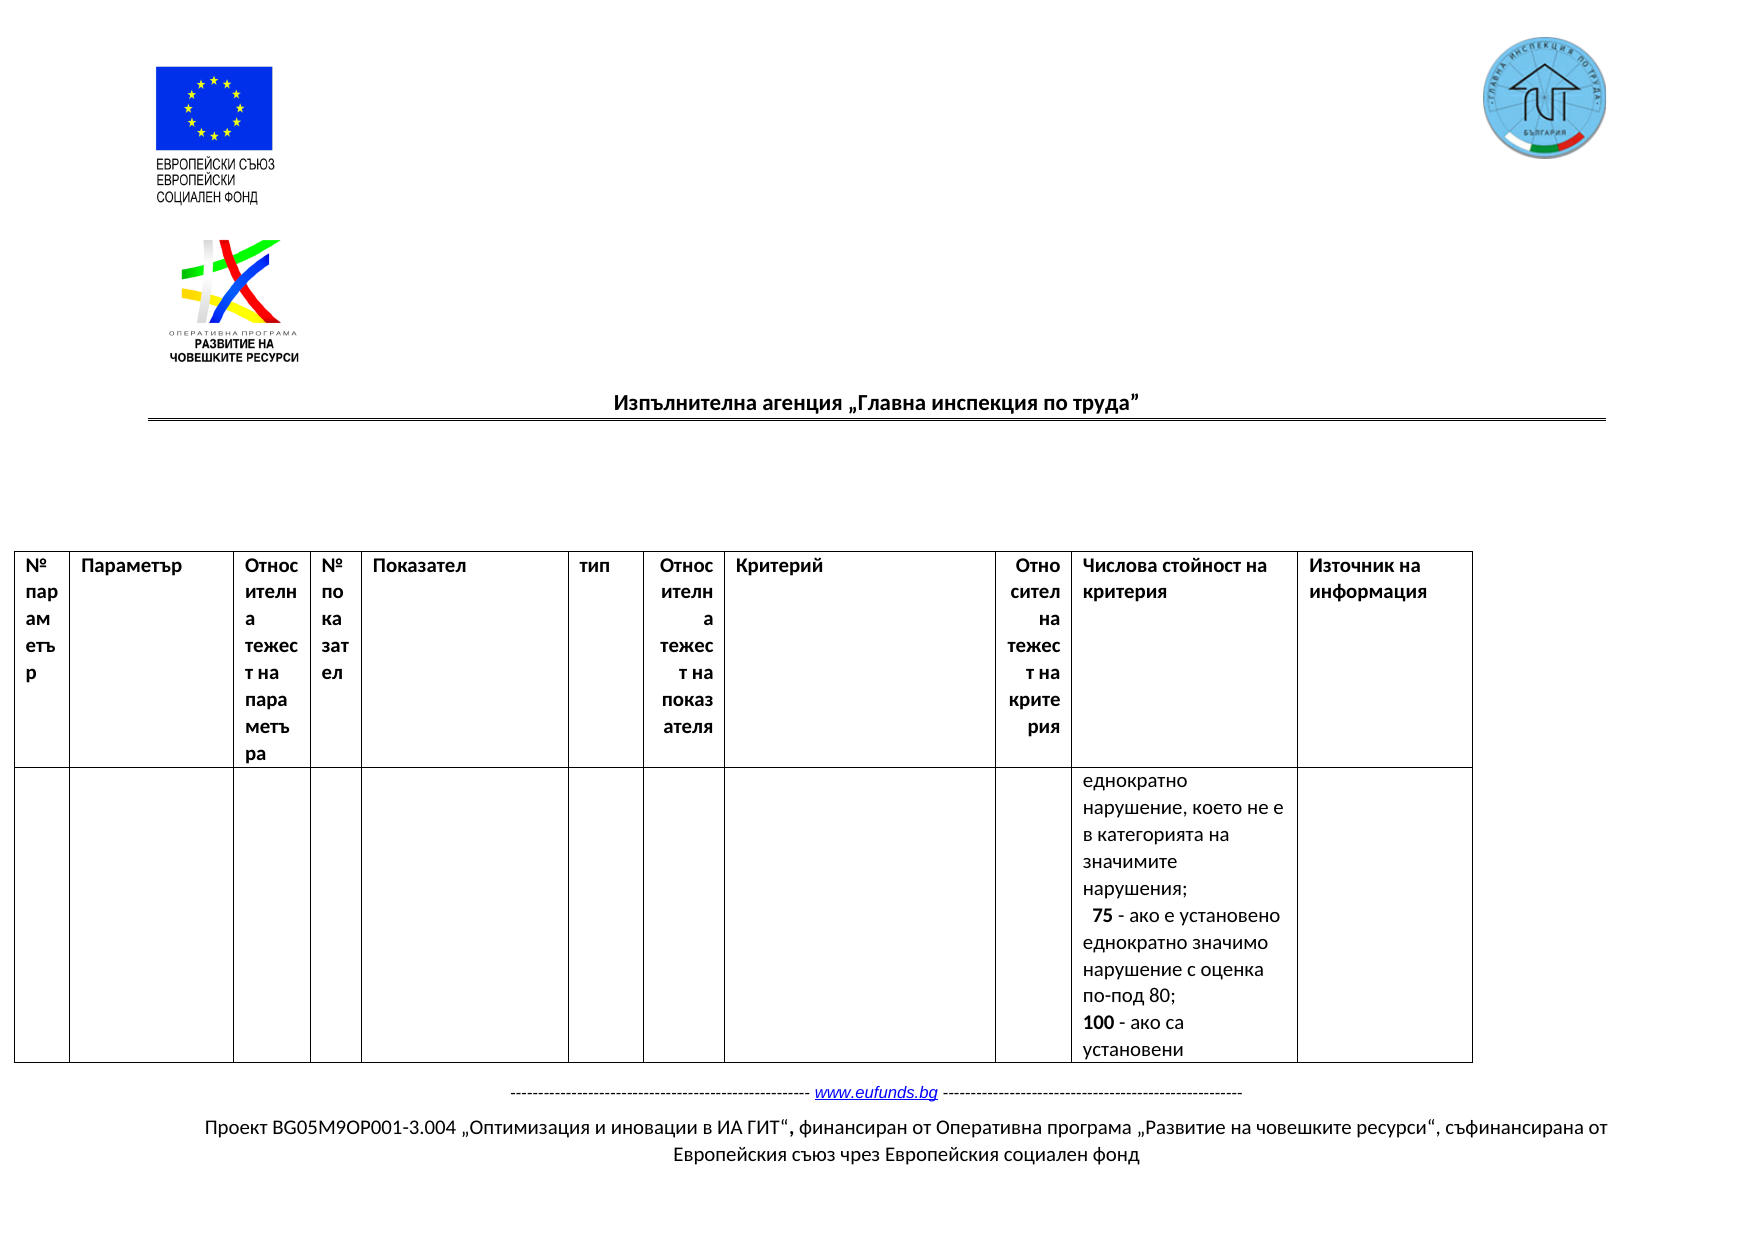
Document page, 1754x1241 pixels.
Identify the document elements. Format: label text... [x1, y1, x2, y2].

table_cell [311, 768, 361, 1062]
table_cell [569, 768, 643, 1062]
table_header Относителна тежест на показателя [644, 552, 724, 767]
table_header Относителна тежест на параметъра [234, 552, 310, 767]
table_cell [70, 768, 233, 1062]
table_header Критерий [725, 552, 995, 767]
table_cell [996, 768, 1071, 1062]
table_cell [1298, 768, 1472, 1062]
table_cell [362, 768, 568, 1062]
table_header Източник на информация [1298, 552, 1472, 767]
table_cell [644, 768, 724, 1062]
table_header Показател [362, 552, 568, 767]
table_header Числова стойност на критерия [1072, 552, 1297, 767]
table_header № параметър [15, 552, 69, 767]
table_header № показател [311, 552, 361, 767]
table_cell [234, 768, 310, 1062]
table_header тип [569, 552, 643, 767]
table_cell [15, 768, 69, 1062]
table_header Параметър [70, 552, 233, 767]
table_cell еднократно нарушение, което не е в категорията на значимите нарушения; 75 - ако е установено еднократно значимо нарушение с оценка по-под 80; 100 - ако са установени [1072, 768, 1297, 1062]
table_cell [725, 768, 995, 1062]
table_header Относителна тежест на критерия [996, 552, 1071, 767]
